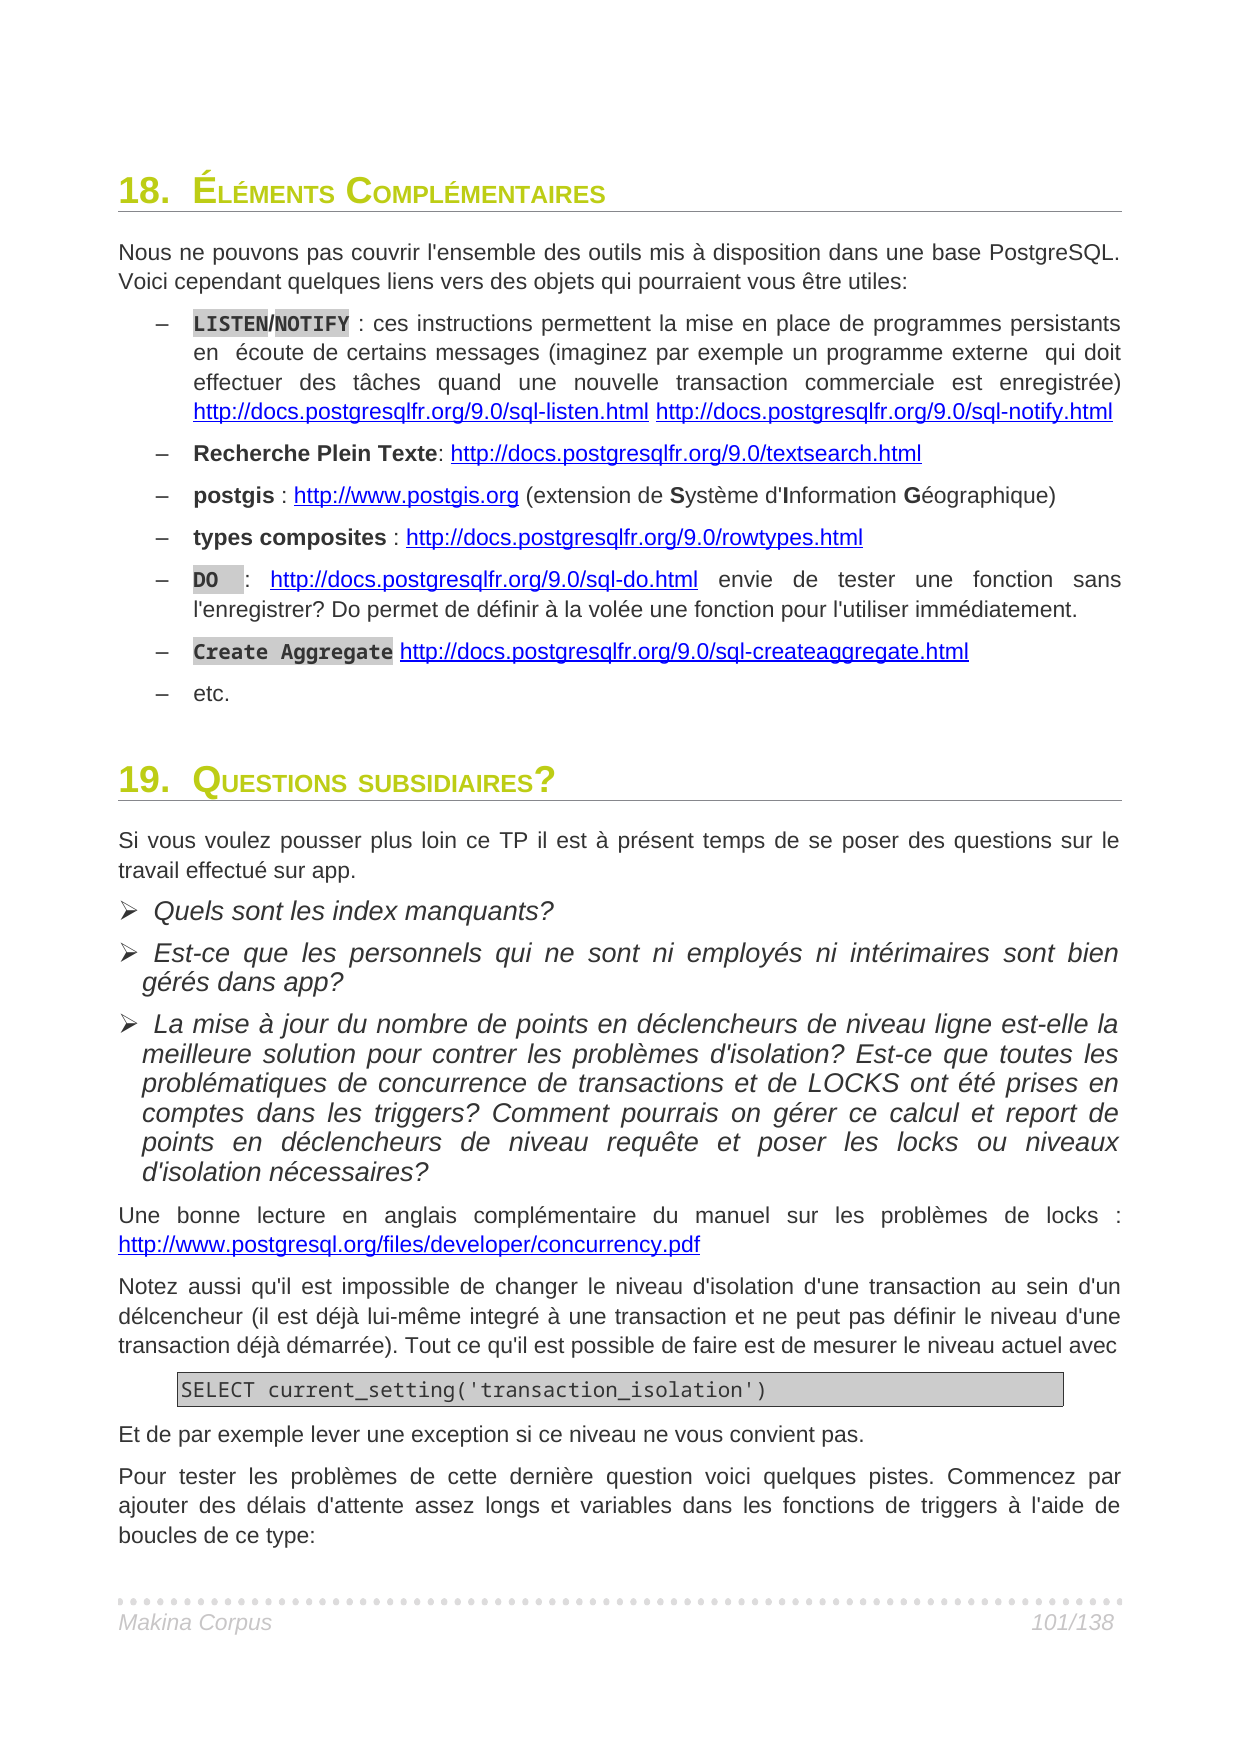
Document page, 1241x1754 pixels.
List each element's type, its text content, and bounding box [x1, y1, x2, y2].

list Quels sont les index manquants? [118, 897, 1122, 926]
text Notez aussi qu'il est impossible de changer le niveau d'isolation d'une transaction au sein d'un délcencheur (il est déjà lui-même integré à une transaction et ne peut pas définir le niveau d'une transaction déjà démarrée). Tout ce qu'il est possible de faire est de mesurer le niveau actuel avec [118, 1271, 1122, 1359]
text Si vous voulez pousser plus loin ce TP il est à présent temps de se poser des questions sur le travail effectué sur app. [118, 825, 1122, 884]
list Create Aggregate http://docs.postgresqlfr.org/9.0/sql-createaggregate.html [156, 636, 1122, 665]
list Est-ce que les personnels qui ne sont ni employés ni intérimaires sont bien gérés dans app? [118, 939, 1122, 998]
text Pour tester les problèmes de cette dernière question voici quelques pistes. Commencez par ajouter des délais d'attente assez longs et variables dans les fonctions de triggers à l'aide de boucles de ce type: [118, 1461, 1122, 1549]
text Nous ne pouvons pas couvrir l'ensemble des outils mis à disposition dans une base PostgreSQL. Voici cependant quelques liens vers des objets qui pourraient vous être utiles: [118, 236, 1122, 295]
list types composites : http://docs.postgresqlfr.org/9.0/rowtypes.html [156, 522, 1122, 552]
list La mise à jour du nombre de points en déclencheurs de niveau ligne est-elle la meilleure solution pour contrer les problèmes d'isolation? Est-ce que toutes les problématiques de concurrence de transactions et de LOCKS ont été prises en comptes dans les triggers? Comment pourrais on gérer ce calcul et report de points en déclencheurs de niveau requête et poser les locks ou niveaux d'isolation nécessaires? [118, 1010, 1122, 1187]
list DO : http://docs.postgresqlfr.org/9.0/sql-do.html envie de tester une fonction sans l'enregistrer? Do permet de définir à la volée une fonction pour l'utiliser immédiatement. [156, 564, 1122, 623]
text SELECT current_setting('transaction_isolation') [178, 1373, 1063, 1406]
list Recherche Plein Texte: http://docs.postgresqlfr.org/9.0/textsearch.html [156, 438, 1122, 468]
list LISTEN/NOTIFY : ces instructions permettent la mise en place de programmes persistants en écoute de certains messages (imaginez par exemple un programme externe qui doit effectuer des tâches quand une nouvelle transaction commerciale est enregistrée) http://docs.postgresqlfr.org/9.0/sql-listen.html http://docs.postgresqlfr.org/9.0/sql-notify.html [156, 308, 1122, 426]
text Et de par exemple lever une exception si ce niveau ne vous convient pas. [118, 1419, 1122, 1448]
text Une bonne lecture en anglais complémentaire du manuel sur les problèmes de locks : http://www.postgresql.org/files/developer/concurrency.pdf [118, 1199, 1122, 1258]
subtitle Éléments Complémentaires [118, 168, 1122, 211]
list postgis : http://www.postgis.org (extension de Système d'Information Géographique) [156, 480, 1122, 510]
subtitle Questions subsidiaires? [118, 757, 1122, 800]
picture [118, 1593, 1123, 1610]
list etc. [156, 678, 1122, 707]
